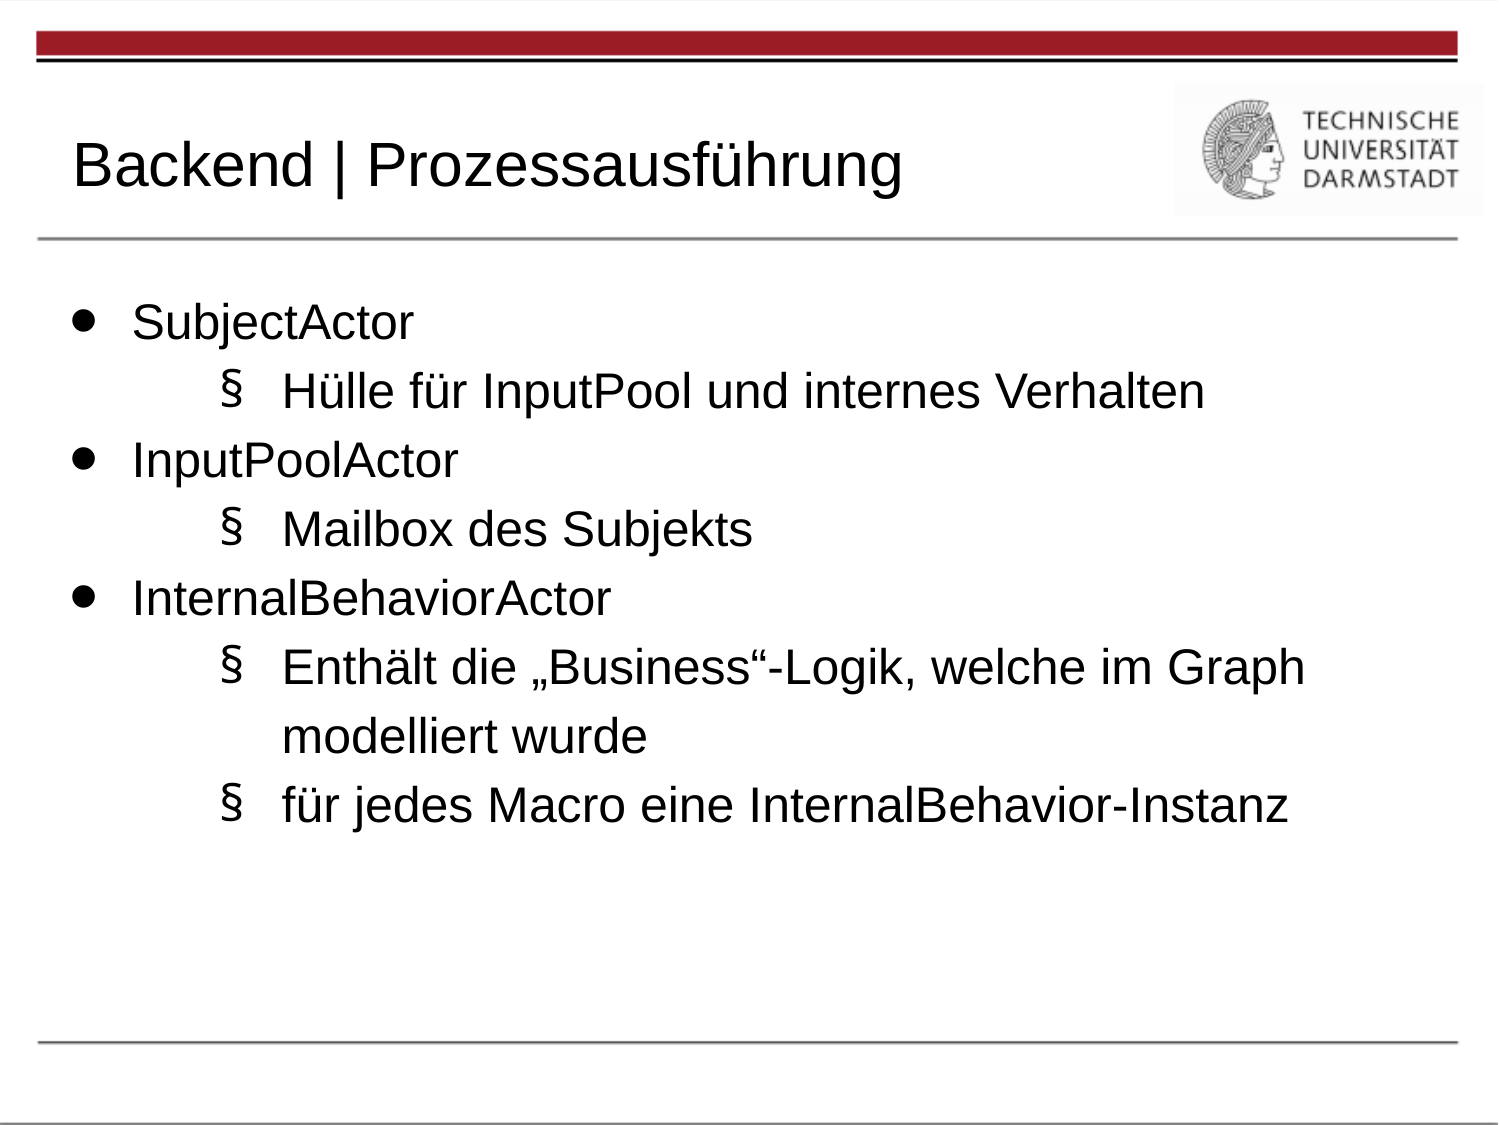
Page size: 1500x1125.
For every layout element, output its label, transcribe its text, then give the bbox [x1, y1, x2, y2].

text_box SubjectActor Hülle für InputPool und internes Verhalten InputPoolActor Mailbox des Subjekts InternalBehaviorActor Enthält die „Business“-Logik, welche im Graph modelliert wurde für jedes Macro eine InternalBehavior-Instanz [41, 265, 1457, 884]
text_box Backend | Prozessausführung [57, 109, 1131, 213]
text_box [0, 0, 1498, 1125]
